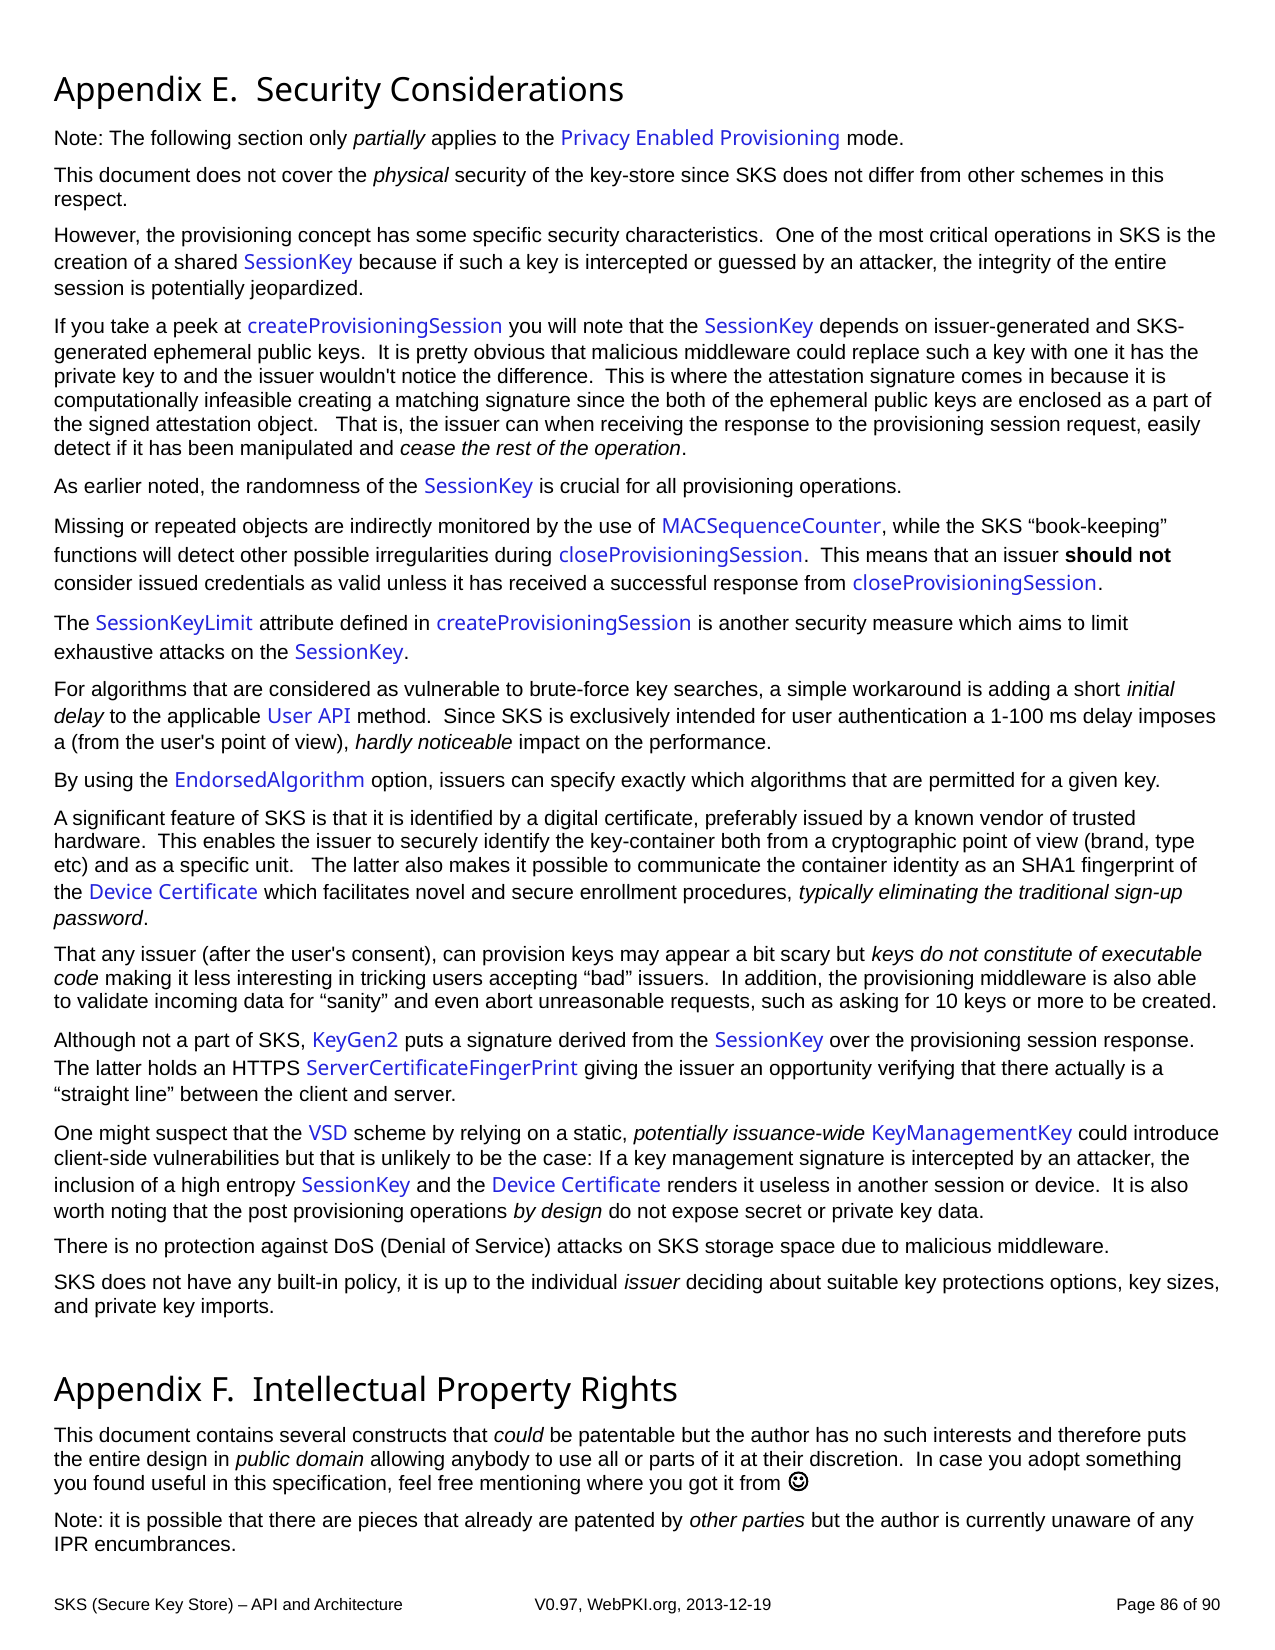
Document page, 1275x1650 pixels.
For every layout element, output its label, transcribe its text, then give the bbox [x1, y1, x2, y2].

text Missing or repeated objects are indirectly monitored by the use of MACSequenceCounter, while the SKS “book-keeping” functions will detect other possible irregularities during closeProvisioningSession. This means that an issuer should not consider issued credentials as valid unless it has received a successful response from closeProvisioningSession. [54, 511, 1221, 597]
text The SessionKeyLimit attribute defined in createProvisioningSession is another security measure which aims to limit exhaustive attacks on the SessionKey. [54, 608, 1221, 665]
text For algorithms that are considered as vulnerable to brute-force key searches, a simple workaround is adding a short initial delay to the applicable User API method. Since SKS is exclusively intended for user authentication a 1-100 ms delay imposes a (from the user's point of view), hardly noticeable impact on the performance. [54, 677, 1221, 753]
text That any issuer (after the user's consent), can provision keys may appear a bit scary but keys do not constitute of executable code making it less interesting in tricking users accepting “bad” issuers. In addition, the provisioning middleware is also able to validate incoming data for “sanity” and even abort unreasonable requests, such as asking for 10 keys or more to be created. [54, 941, 1221, 1013]
text By using the EndorsedAlgorithm option, issuers can specify exactly which algorithms that are permitted for a given key. [54, 765, 1221, 794]
subtitle Intellectual Property Rights [54, 1365, 1221, 1411]
subtitle Security Considerations [54, 66, 1221, 111]
text Although not a part of SKS, KeyGen2 puts a signature derived from the SessionKey over the provisioning session response. The latter holds an HTTPS ServerCertificateFingerPrint giving the issuer an opportunity verifying that there actually is a “straight line” between the client and server. [54, 1025, 1221, 1106]
text However, the provisioning concept has some specific security characteristics. One of the most critical operations in SKS is the creation of a shared SessionKey because if such a key is intercepted or guessed by an attacker, the integrity of the entire session is potentially jeopardized. [54, 223, 1221, 299]
text As earlier noted, the randomness of the SessionKey is crucial for all provisioning operations. [54, 471, 1221, 499]
text There is no protection against DoS (Denial of Service) attacks on SKS storage space due to malicious middleware. [54, 1234, 1221, 1258]
text One might suspect that the VSD scheme by relying on a static, potentially issuance-wide KeyManagementKey could introduce client-side vulnerabilities but that is unlikely to be the case: If a key management signature is intercepted by an attacker, the inclusion of a high entropy SessionKey and the Device Certificate renders it useless in another session or device. It is also worth noting that the post provisioning operations by design do not expose secret or private key data. [54, 1118, 1221, 1222]
text If you take a peek at createProvisioningSession you will note that the SessionKey depends on issuer-generated and SKS-generated ephemeral public keys. It is pretty obvious that malicious middleware could replace such a key with one it has the private key to and the issuer wouldn't notice the difference. This is where the attestation signature comes in because it is computationally infeasible creating a matching signature since the both of the ephemeral public keys are enclosed as a part of the signed attestation object. That is, the issuer can when receiving the response to the provisioning session request, easily detect if it has been manipulated and cease the rest of the operation. [54, 311, 1221, 459]
text Note: it is possible that there are pieces that already are patented by other parties but the author is currently unaware of any IPR encumbrances. [54, 1507, 1221, 1555]
text Note: The following section only partially applies to the Privacy Enabled Provisioning mode. [54, 123, 1221, 152]
text A significant feature of SKS is that it is identified by a digital certificate, preferably issued by a known vendor of trusted hardware. This enables the issuer to securely identify the key-container both from a cryptographic point of view (brand, type etc) and as a specific unit. The latter also makes it possible to communicate the container identity as an SHA1 fingerprint of the Device Certificate which facilitates novel and secure enrollment procedures, typically eliminating the traditional sign-up password. [54, 805, 1221, 930]
text This document does not cover the physical security of the key-store since SKS does not differ from other schemes in this respect. [54, 163, 1221, 211]
text This document contains several constructs that could be patentable but the author has no such interests and therefore puts the entire design in public domain allowing anybody to use all or parts of it at their discretion. In case you adopt something you found useful in this specification, feel free mentioning where you got it from  [54, 1423, 1221, 1496]
text SKS does not have any built-in policy, it is up to the individual issuer deciding about suitable key protections options, key sizes, and private key imports. [54, 1270, 1221, 1318]
